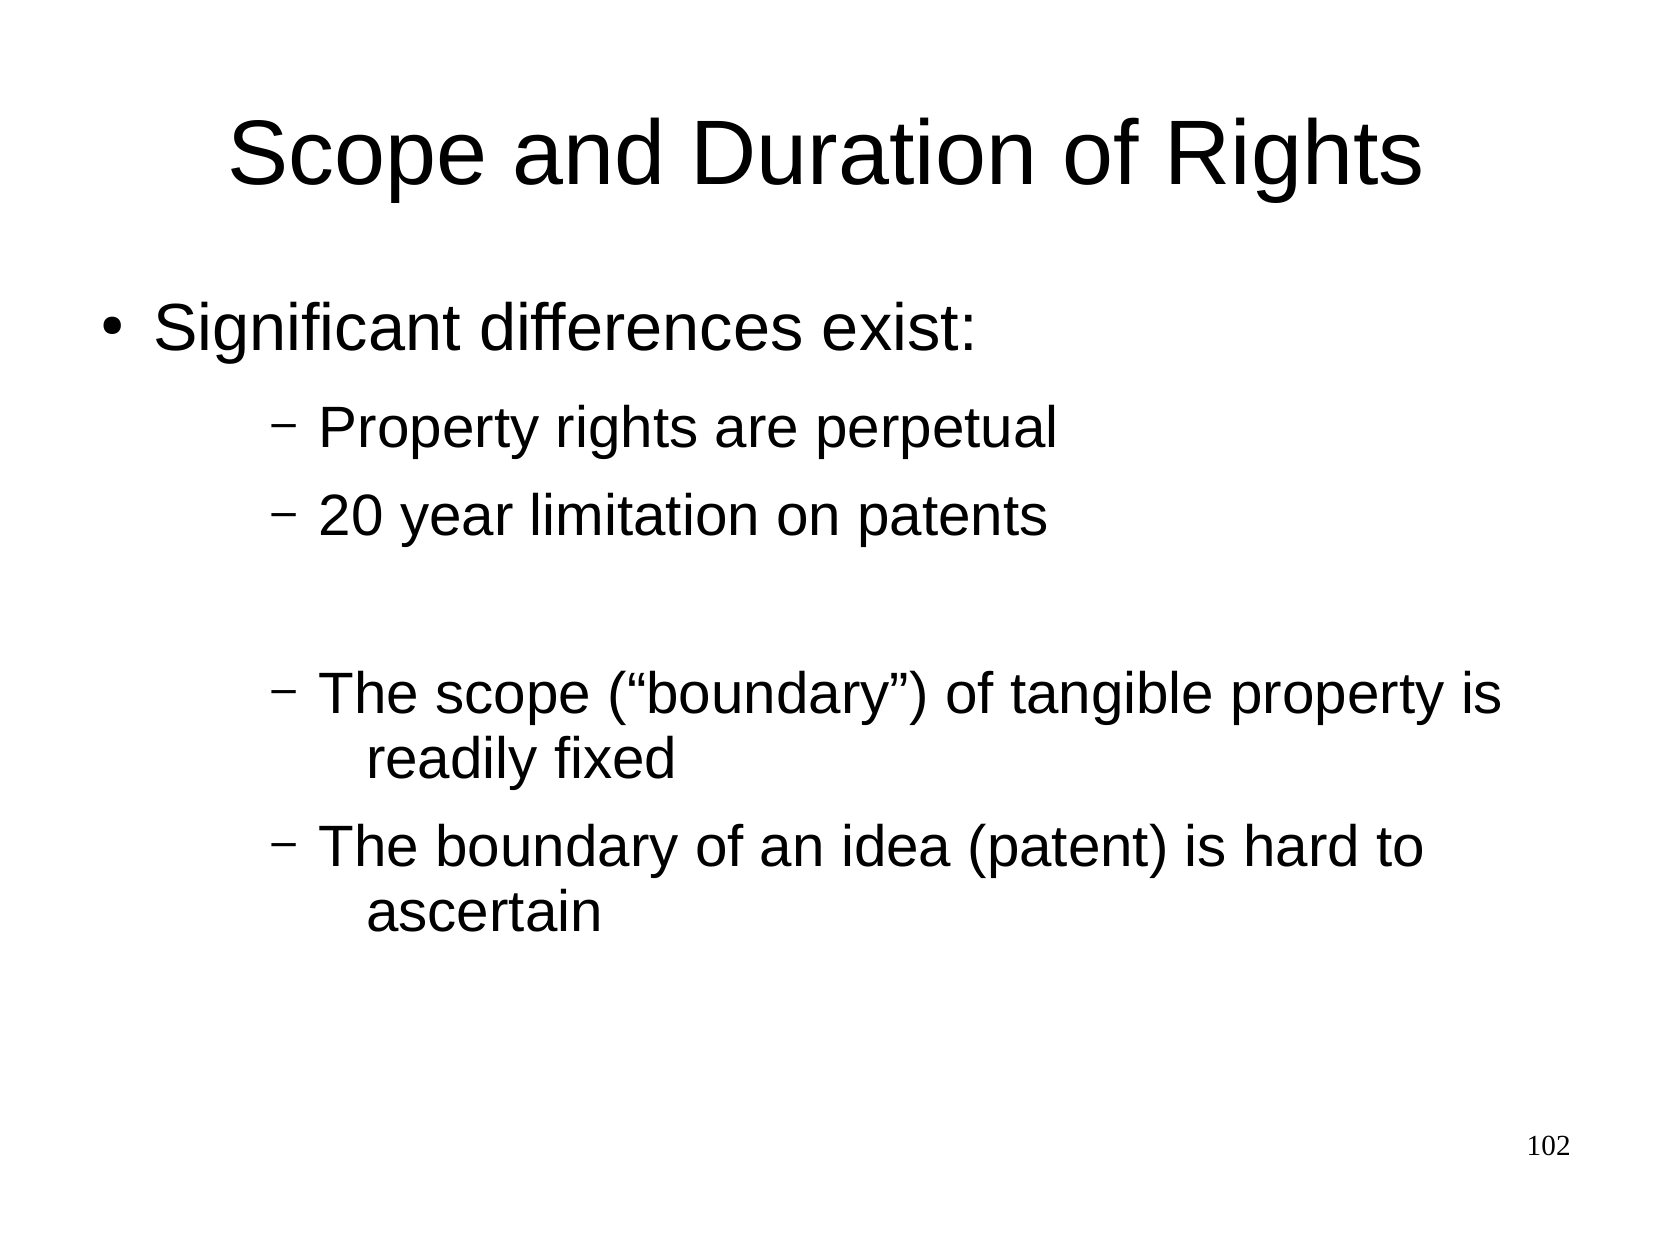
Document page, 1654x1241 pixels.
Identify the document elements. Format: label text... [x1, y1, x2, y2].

list Significant differences exist: Property rights are perpetual 20 year limitation on patents The scope (“boundary”) of tangible property is readily fixed The boundary of an idea (patent) is hard to ascertain [82, 290, 1571, 1094]
title Scope and Duration of Rights [82, 56, 1571, 250]
